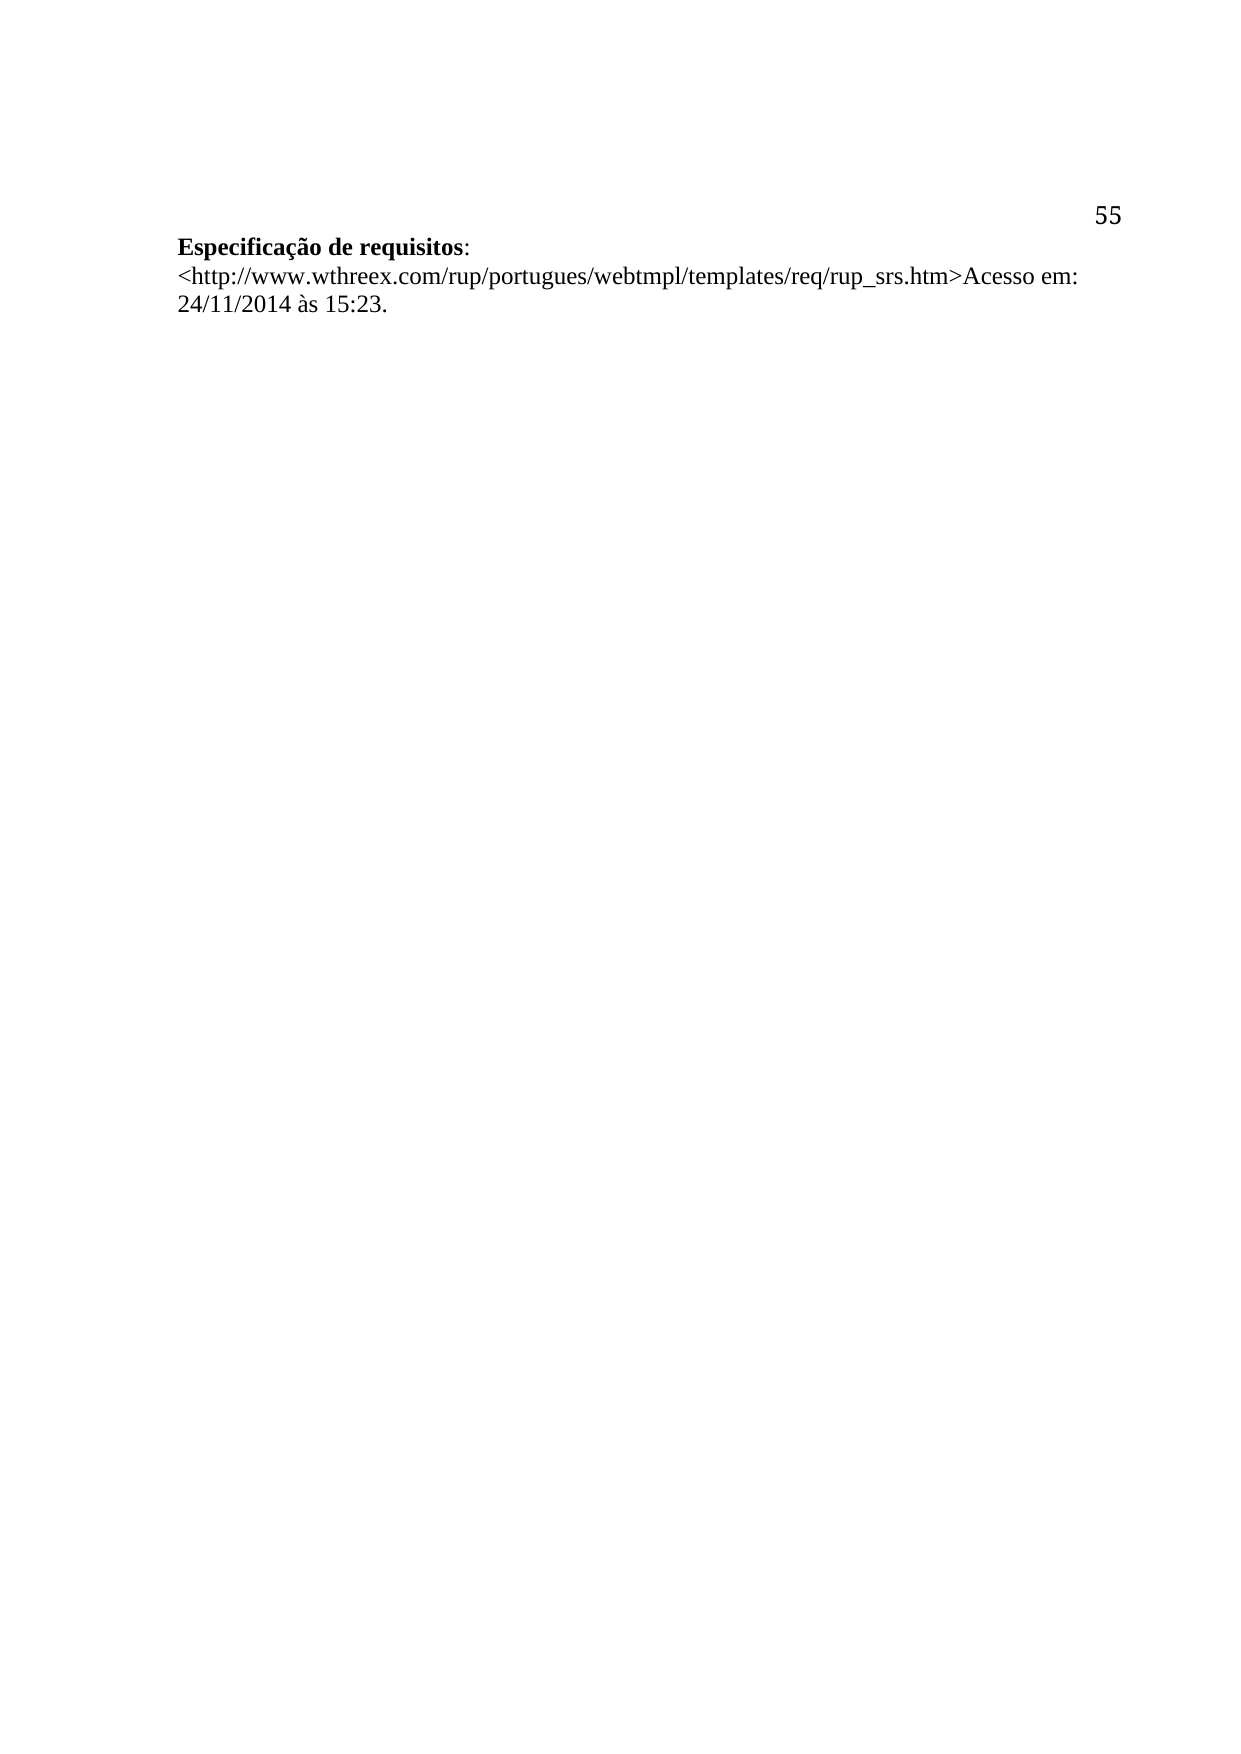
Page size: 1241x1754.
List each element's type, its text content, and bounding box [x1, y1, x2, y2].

list Especificação de requisitos: <http://www.wthreex.com/rup/portugues/webtmpl/templates/req/rup_srs.htm>Acesso em: 24/11/2014 às 15:23. [177, 232, 1122, 318]
